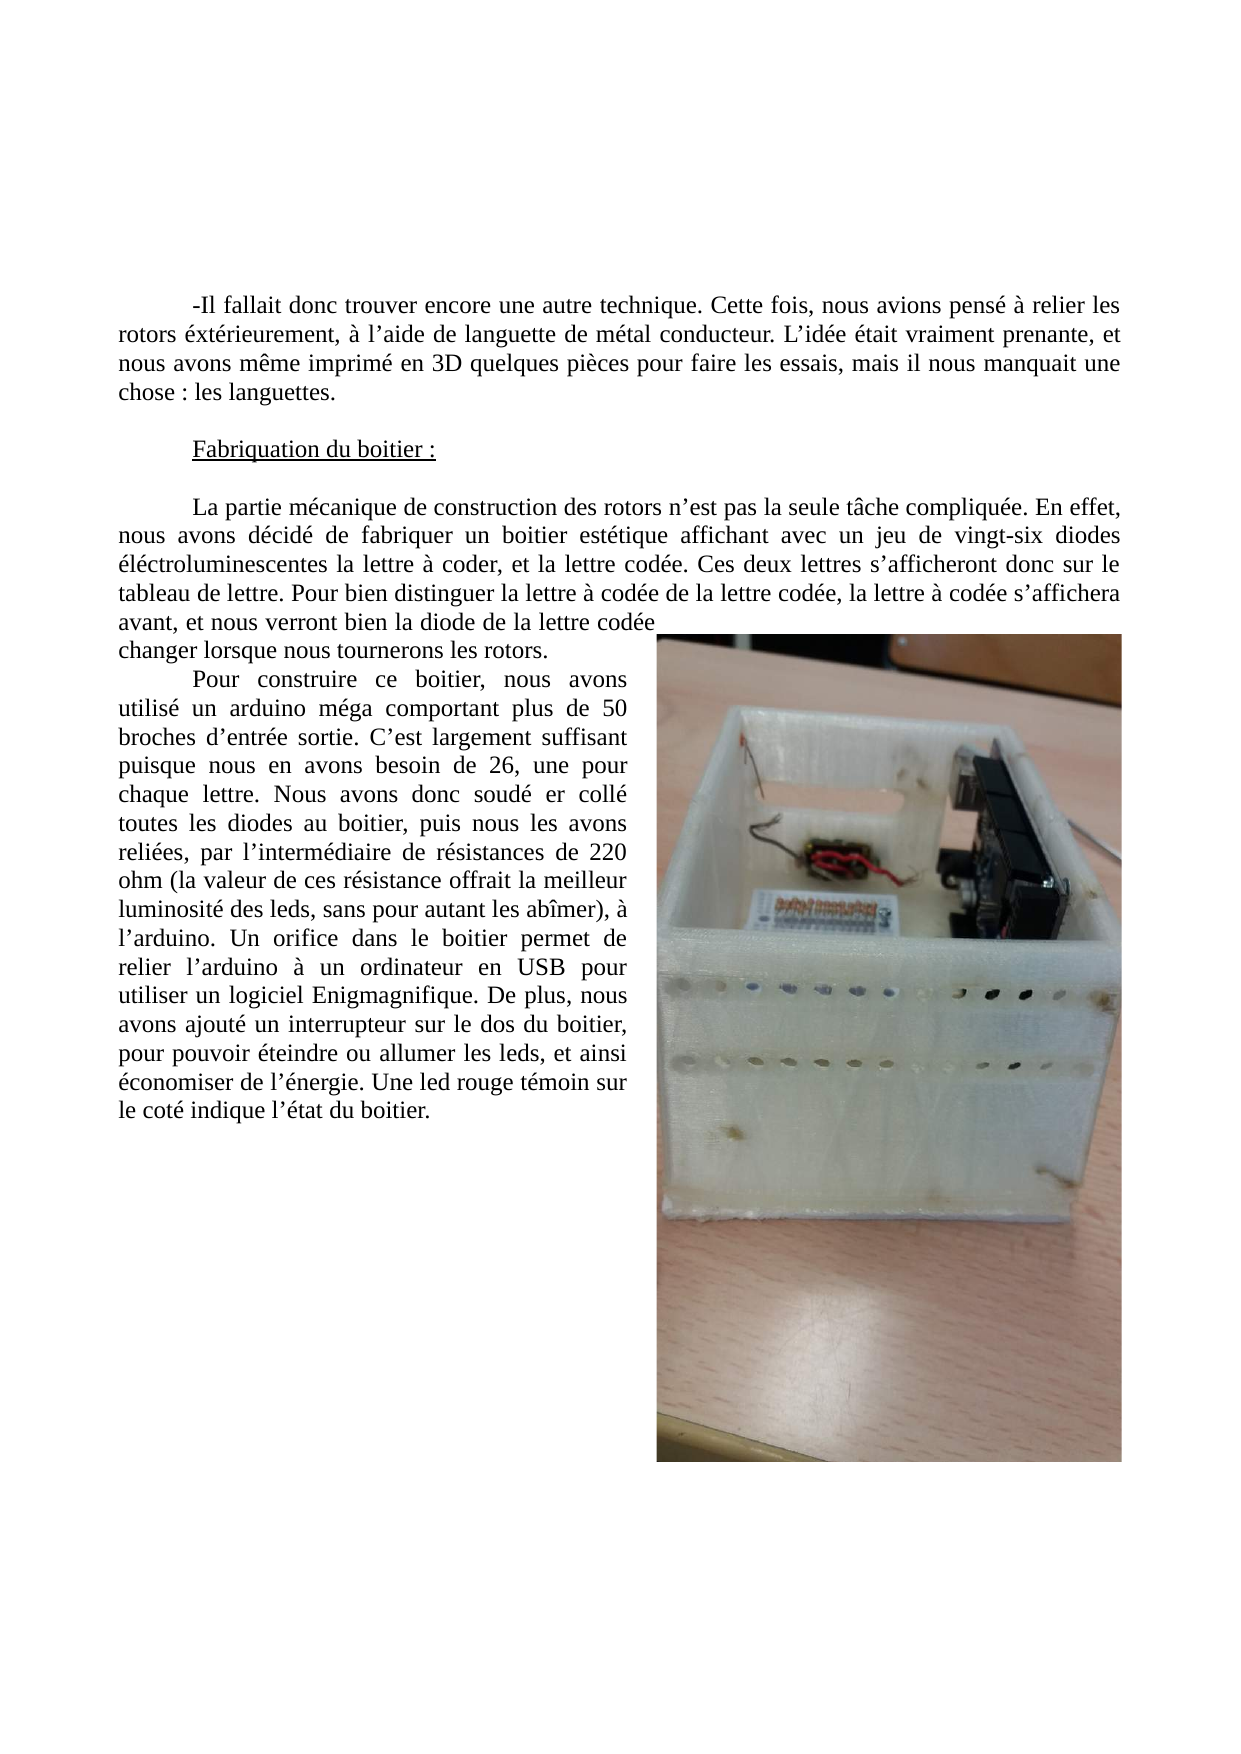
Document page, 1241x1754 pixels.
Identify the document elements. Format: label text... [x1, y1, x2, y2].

text Pour construire ce boitier, nous avons utilisé un arduino méga comportant plus de 50 broches d’entrée sortie. C’est largement suffisant puisque nous en avons besoin de 26, une pour chaque lettre. Nous avons donc soudé er collé toutes les diodes au boitier, puis nous les avons reliées, par l’intermédiaire de résistances de 220 ohm (la valeur de ces résistance offrait la meilleur luminosité des leds, sans pour autant les abîmer), à l’arduino. Un orifice dans le boitier permet de relier l’arduino à un ordinateur en USB pour utiliser un logiciel Enigmagnifique. De plus, nous avons ajouté un interrupteur sur le dos du boitier, pour pouvoir éteindre ou allumer les leds, et ainsi économiser de l’énergie. Une led rouge témoin sur le coté indique l’état du boitier. [118, 664, 627, 1124]
picture [656, 634, 1122, 1462]
text La partie mécanique de construction des rotors n’est pas la seule tâche compliquée. En effet, nous avons décidé de fabriquer un boitier estétique affichant avec un jeu de vingt-six diodes éléctroluminescentes la lettre à coder, et la lettre codée. Ces deux lettres s’afficheront donc sur le tableau de lettre. Pour bien distinguer la lettre à codée de la lettre codée, la lettre à codée s’affichera avant, et nous verront bien la diode de la lettre codée changer lorsque nous tournerons les rotors. [118, 492, 1122, 664]
text Fabriquation du boitier : [118, 434, 1122, 463]
text -Il fallait donc trouver encore une autre technique. Cette fois, nous avions pensé à relier les rotors éxtérieurement, à l’aide de languette de métal conducteur. L’idée était vraiment prenante, et nous avons même imprimé en 3D quelques pièces pour faire les essais, mais il nous manquait une chose : les languettes. [118, 291, 1122, 406]
